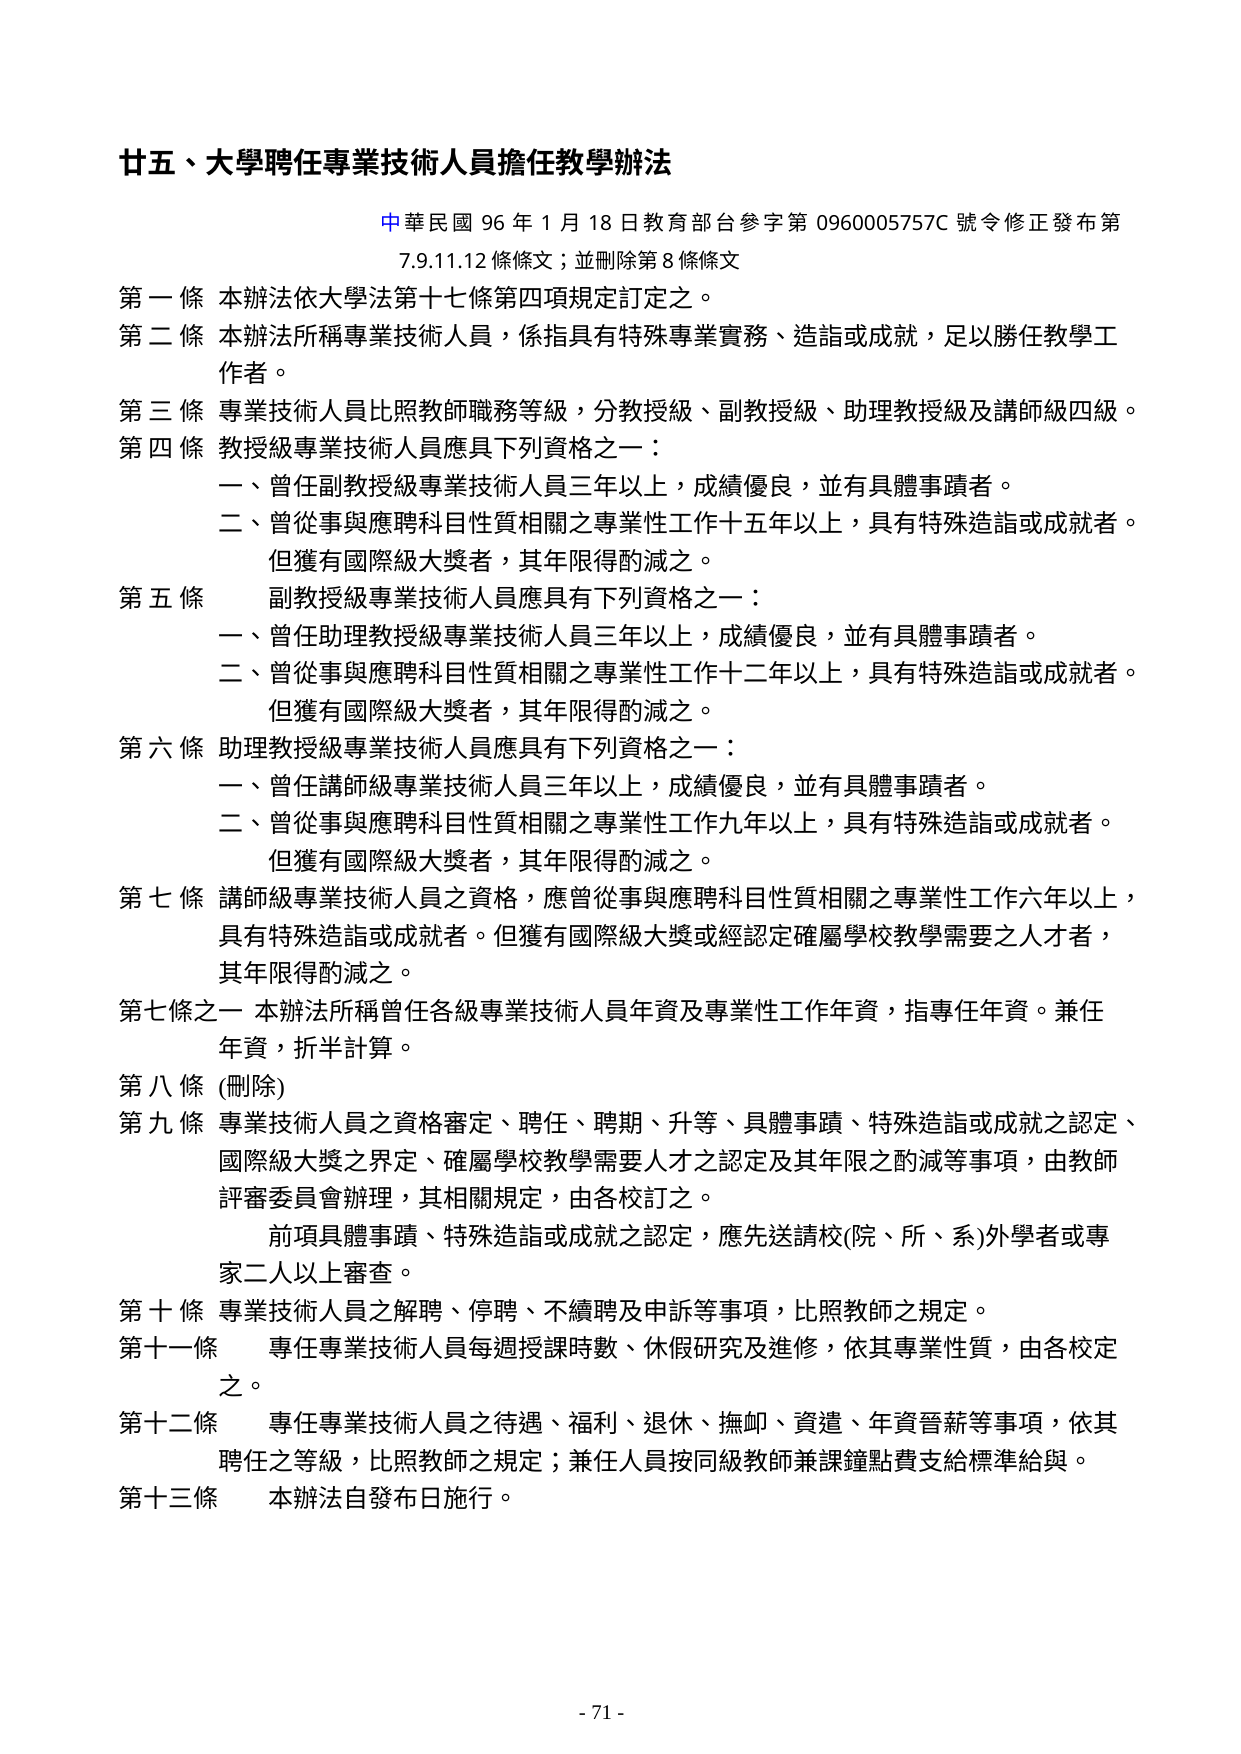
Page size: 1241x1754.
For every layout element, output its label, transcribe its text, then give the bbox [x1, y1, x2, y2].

text 一、曾任副教授級專業技術人員三年以上，成績優良，並有具體事蹟者。 [218, 465, 1122, 503]
text 第十一條 專任專業技術人員每週授課時數、休假研究及進修，依其專業性質，由各校定之。 [118, 1328, 1122, 1403]
text 第 一 條 本辦法依大學法第十七條第四項規定訂定之。 [118, 278, 1122, 315]
text 一、曾任講師級專業技術人員三年以上，成績優良，並有具體事蹟者。 [218, 765, 1122, 803]
text 第 七 條 講師級專業技術人員之資格，應曾從事與應聘科目性質相關之專業性工作六年以上，具有特殊造詣或成就者。但獲有國際級大獎或經認定確屬學校教學需要之人才者，其年限得酌減之。 [118, 878, 1122, 990]
text 二、曾從事與應聘科目性質相關之專業性工作十二年以上，具有特殊造詣或成就者。但獲有國際級大獎者，其年限得酌減之。 [218, 653, 1122, 728]
text 前項具體事蹟、特殊造詣或成就之認定，應先送請校(院、所、系)外學者或專家二人以上審查。 [218, 1215, 1122, 1290]
text 中華民國96年1月18日教育部台參字第0960005757C號令修正發布第7.9.11.12條條文；並刪除第8條條文 [380, 203, 1122, 278]
text 第 八 條 (刪除) [118, 1065, 1122, 1103]
text 第 二 條 本辦法所稱專業技術人員，係指具有特殊專業實務、造詣或成就，足以勝任教學工作者。 [118, 315, 1122, 390]
text 第 九 條 專業技術人員之資格審定、聘任、聘期、升等、具體事蹟、特殊造詣或成就之認定、國際級大獎之界定、確屬學校教學需要人才之認定及其年限之酌減等事項，由教師評審委員會辦理，其相關規定，由各校訂之。 [118, 1103, 1122, 1215]
text 第 三 條 專業技術人員比照教師職務等級，分教授級、副教授級、助理教授級及講師級四級。 [118, 390, 1122, 428]
text 第 六 條 助理教授級專業技術人員應具有下列資格之一： [118, 728, 1122, 765]
text 第 四 條 教授級專業技術人員應具下列資格之一： [118, 428, 1122, 465]
text 第七條之一 本辦法所稱曾任各級專業技術人員年資及專業性工作年資，指專任年資。兼任年資，折半計算。 [118, 990, 1122, 1065]
text 第十三條 本辦法自發布日施行。 [118, 1478, 1122, 1515]
text 第十二條 專任專業技術人員之待遇、福利、退休、撫卹、資遣、年資晉薪等事項，依其聘任之等級，比照教師之規定；兼任人員按同級教師兼課鐘點費支給標準給與。 [118, 1403, 1122, 1478]
text 第 五 條 副教授級專業技術人員應具有下列資格之一： [118, 578, 1122, 615]
text 一、曾任助理教授級專業技術人員三年以上，成績優良，並有具體事蹟者。 [218, 615, 1122, 653]
subtitle 廿五、大學聘任專業技術人員擔任教學辦法 [118, 124, 1122, 199]
text 二、曾從事與應聘科目性質相關之專業性工作十五年以上，具有特殊造詣或成就者。但獲有國際級大獎者，其年限得酌減之。 [218, 503, 1122, 578]
text 第 十 條 專業技術人員之解聘、停聘、不續聘及申訴等事項，比照教師之規定。 [118, 1290, 1122, 1328]
text 二、曾從事與應聘科目性質相關之專業性工作九年以上，具有特殊造詣或成就者。但獲有國際級大獎者，其年限得酌減之。 [218, 803, 1122, 878]
